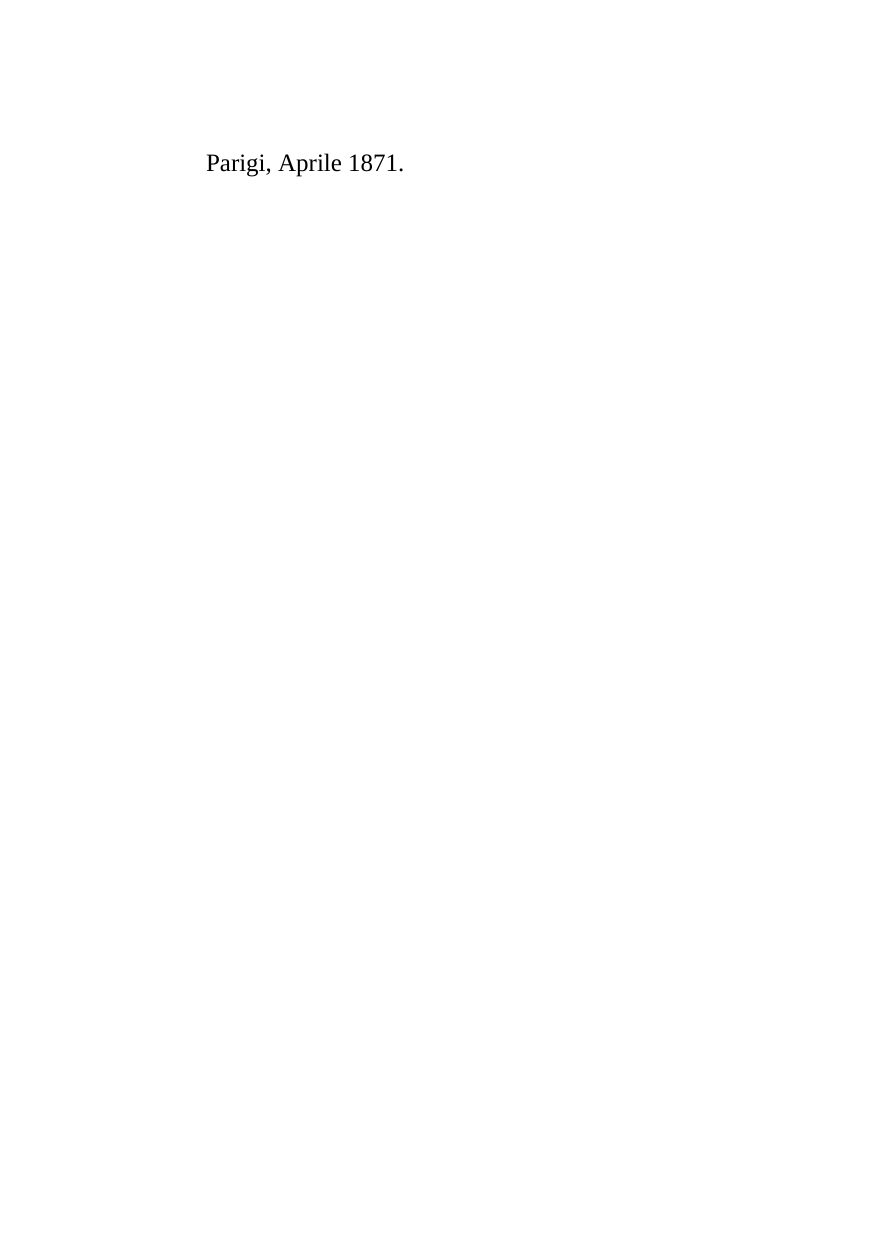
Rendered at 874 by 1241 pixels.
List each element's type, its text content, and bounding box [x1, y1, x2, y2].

text Parigi, Aprile 1871. [176, 148, 754, 176]
